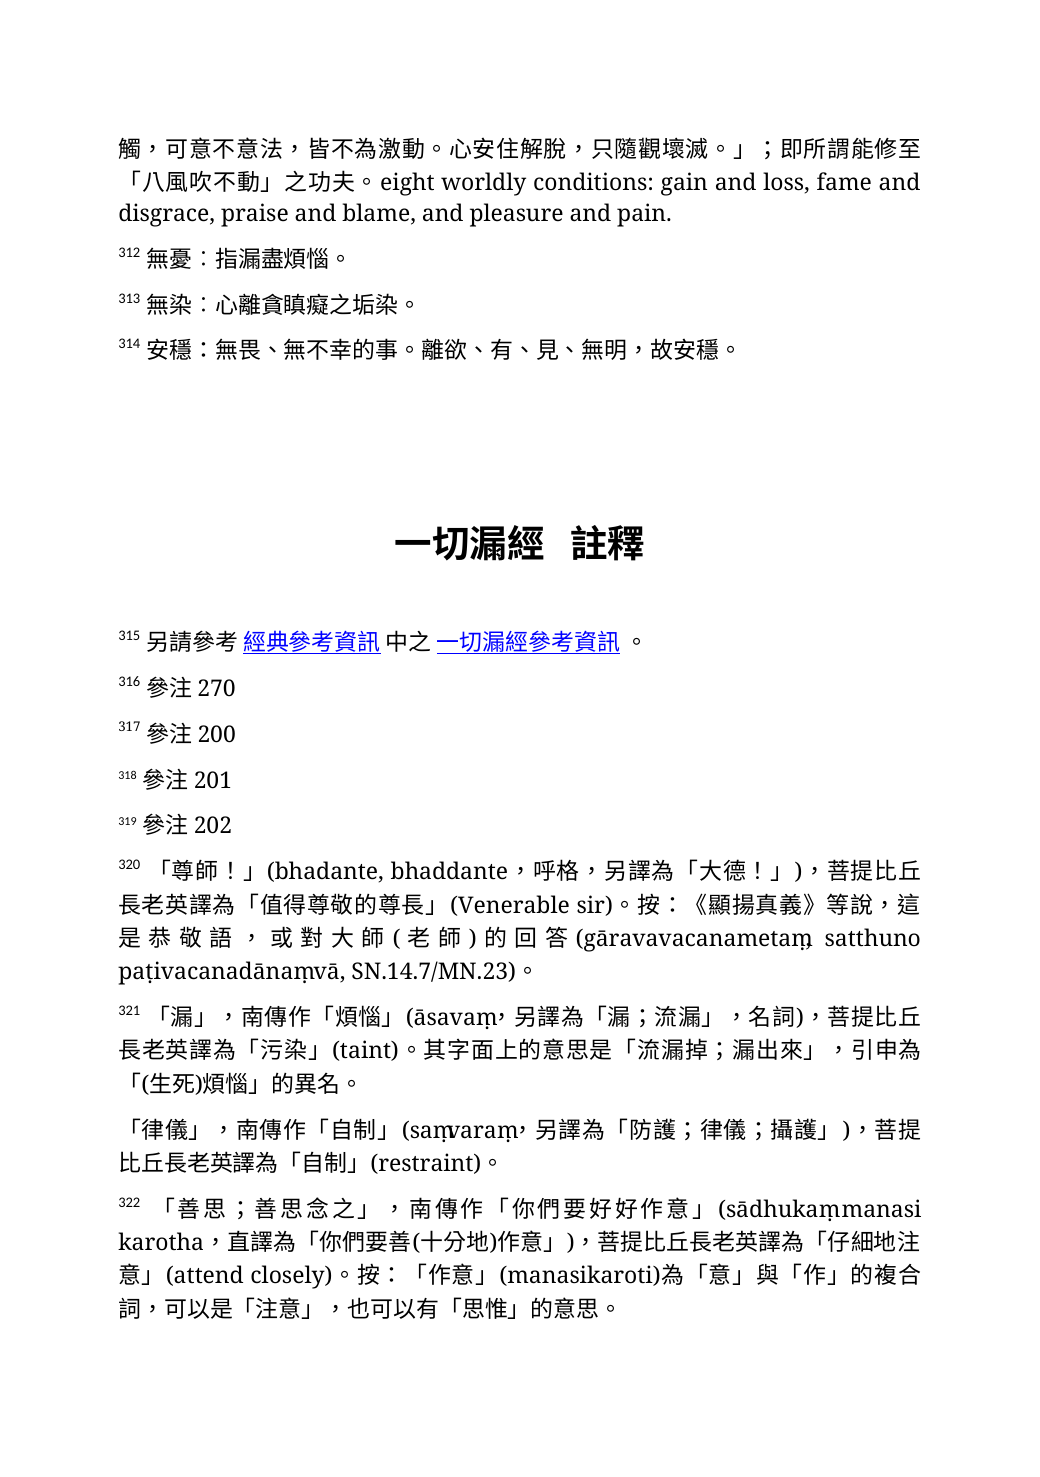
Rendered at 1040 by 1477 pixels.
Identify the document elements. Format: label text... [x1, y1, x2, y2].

text 「尊師！」(bhadante, bhaddante，呼格，另譯為「大德！」)，菩提比丘長老英譯為「值得尊敬的尊長」(Venerable sir)。按：《顯揚真義》等說，這是恭敬語，或對大師(老師)的回答(gāravavacanametaṃ, satthuno paṭivacanadānaṃ vā, SN.14.7/MN.23)。 [118, 853, 921, 986]
text 無染︰心離貪瞋癡之垢染。 [118, 287, 921, 320]
text 「善思；善思念之」，南傳作「你們要好好作意」(sādhukaṃ manasi karotha，直譯為「你們要善(十分地)作意」)，菩提比丘長老英譯為「仔細地注意」(attend closely)。按：「作意」(manasikaroti)為「意」與「作」的複合詞，可以是「注意」，也可以有「思惟」的意思。 [118, 1191, 921, 1324]
text 參注 201 [118, 761, 921, 795]
text 「律儀」，南傳作「自制」(saṃvaraṃ，另譯為「防護；律儀；攝護」)，菩提比丘長老英譯為「自制」(restraint)。 [118, 1111, 921, 1178]
text 無憂︰指漏盡煩惱。 [118, 241, 921, 274]
text 「漏」，南傳作「煩惱」(āsavaṃ，另譯為「漏；流漏」，名詞)，菩提比丘長老英譯為「污染」(taint)。其字面上的意思是「流漏掉；漏出來」，引申為「(生死)煩惱」的異名。 [118, 999, 921, 1099]
text 參注 200 [118, 716, 921, 749]
text 安穩：無畏、無不幸的事。離欲、有、見、無明，故安穩。 [118, 332, 921, 366]
text 另請參考 經典參考資訊 中之 一切漏經參考資訊 。 [118, 624, 921, 657]
text 參注 202 [118, 807, 921, 841]
text 觸，可意不意法，皆不為激動。心安住解脫，只隨觀壞滅。」；即所謂能修至「八風吹不動」之功夫。eight worldly conditions: gain and loss, fame and disgrace, praise and blame, and pleasure and pain. [118, 131, 921, 228]
text 一切漏經 註釋 [118, 514, 921, 568]
text 參注 270 [118, 670, 921, 703]
